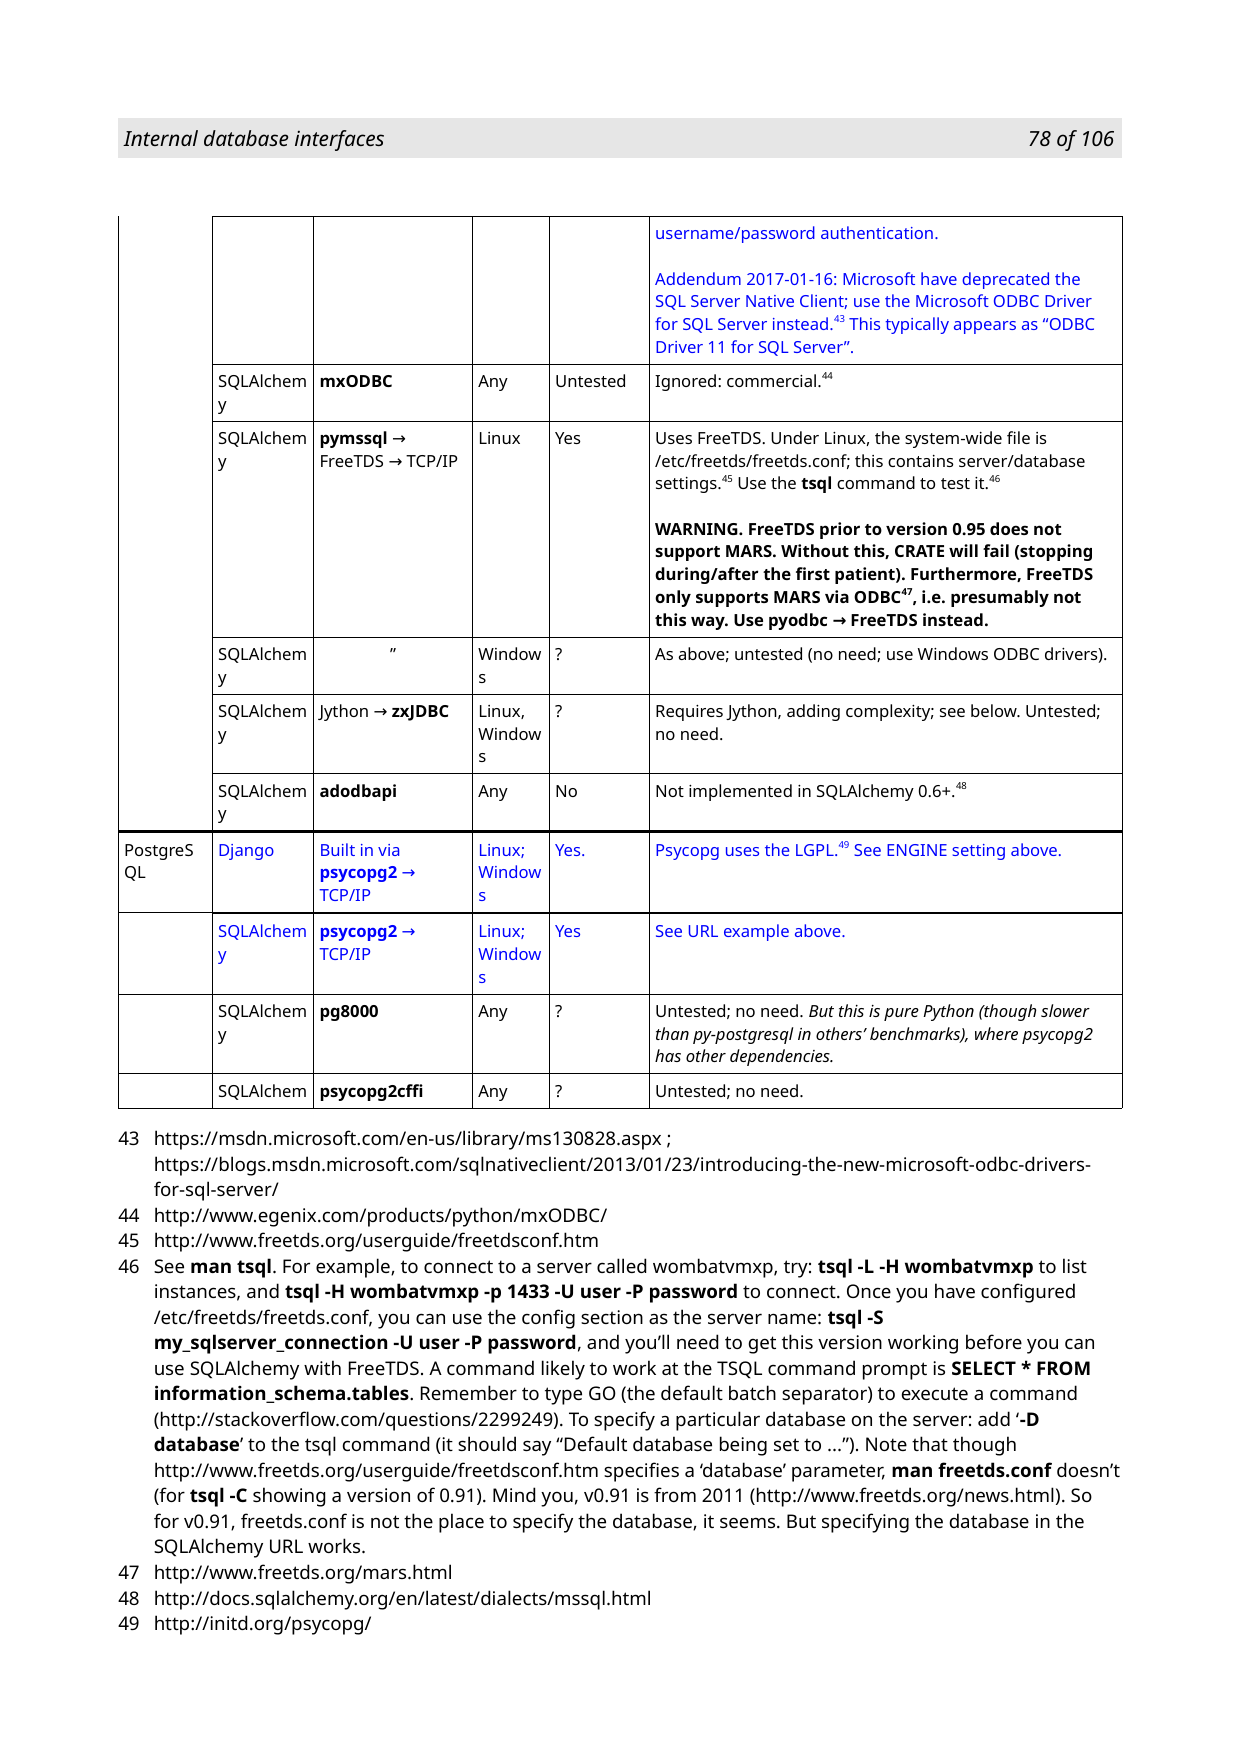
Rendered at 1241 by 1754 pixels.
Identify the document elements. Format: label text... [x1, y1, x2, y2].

table_cell Django [213, 833, 313, 912]
table_cell Yes [550, 914, 649, 994]
table_cell mxODBC [314, 365, 472, 421]
table_cell ? [550, 695, 649, 773]
table_cell Psycopg uses the LGPL. See ENGINE setting above. [650, 833, 1122, 912]
table_cell [119, 913, 212, 994]
table_cell SQLAlchemy [213, 422, 313, 637]
table_cell SQLAlchemy [213, 995, 313, 1073]
table_cell Any [473, 1074, 549, 1108]
table_cell Linux, Windows [473, 695, 549, 773]
table_cell Linux [473, 422, 549, 637]
table_cell SQLAlchemy [213, 365, 313, 421]
table_cell SQLAlchemy [213, 914, 313, 994]
table_cell ” [314, 638, 472, 694]
table_cell ? [550, 1074, 649, 1108]
table_cell Any [473, 365, 549, 421]
table_cell [473, 217, 549, 364]
table_cell Requires Jython, adding complexity; see below. Untested; no need. [650, 695, 1122, 773]
table_cell psycopg2 → TCP/IP [314, 914, 472, 994]
table_cell See URL example above. [650, 914, 1122, 994]
table_cell [119, 773, 212, 830]
table_cell Not implemented in SQLAlchemy 0.6+. [650, 774, 1122, 830]
table_cell [119, 694, 212, 773]
table_cell username/password authentication. Addendum 2017-01-16: Microsoft have deprecated the SQL Server Native Client; use the Microsoft ODBC Driver for SQL Server instead. This typically appears as “ODBC Driver 11 for SQL Server”. [650, 217, 1122, 364]
table_cell SQLAlchemy [213, 774, 313, 830]
table_cell SQLAlchemy [213, 695, 313, 773]
table_cell [119, 421, 212, 637]
table_cell [119, 216, 212, 364]
table_cell Linux; Windows [473, 914, 549, 994]
table_cell pymssql → FreeTDS → TCP/IP [314, 422, 472, 637]
table_cell No [550, 774, 649, 830]
table_cell [119, 637, 212, 694]
table_cell PostgreSQL [119, 833, 212, 912]
table_cell pg8000 [314, 995, 472, 1073]
table_cell Untested [550, 365, 649, 421]
table_cell Ignored: commercial. [650, 365, 1122, 421]
table_cell [314, 217, 472, 364]
table_cell Yes [550, 422, 649, 637]
table_cell Linux; Windows [473, 833, 549, 912]
table_cell Built in via psycopg2 → TCP/IP [314, 833, 472, 912]
table_cell Any [473, 774, 549, 830]
table_cell Uses FreeTDS. Under Linux, the system-wide file is /etc/freetds/freetds.conf; this contains server/database settings. Use the tsql command to test it. WARNING. FreeTDS prior to version 0.95 does not support MARS. Without this, CRATE will fail (stopping during/after the first patient). Furthermore, FreeTDS only supports MARS via ODBC, i.e. presumably not this way. Use pyodbc → FreeTDS instead. [650, 422, 1122, 637]
table_cell Untested; no need. But this is pure Python (though slower than py-postgresql in others’ benchmarks), where psycopg2 has other dependencies. [650, 995, 1122, 1073]
table_cell SQLAlchem [213, 1074, 313, 1108]
table_cell [119, 1074, 212, 1108]
table_cell [119, 364, 212, 421]
table_cell ? [550, 638, 649, 694]
table_cell adodbapi [314, 774, 472, 830]
table_cell [119, 995, 212, 1073]
table_cell Jython → zxJDBC [314, 695, 472, 773]
table_cell psycopg2cffi [314, 1074, 472, 1108]
table_cell Windows [473, 638, 549, 694]
table_cell ? [550, 995, 649, 1073]
table_cell Yes. [550, 833, 649, 912]
table_cell Any [473, 995, 549, 1073]
table_cell As above; untested (no need; use Windows ODBC drivers). [650, 638, 1122, 694]
table_cell Untested; no need. [650, 1074, 1122, 1108]
table_cell SQLAlchemy [213, 638, 313, 694]
table_cell [550, 217, 649, 364]
table_cell [213, 217, 313, 364]
